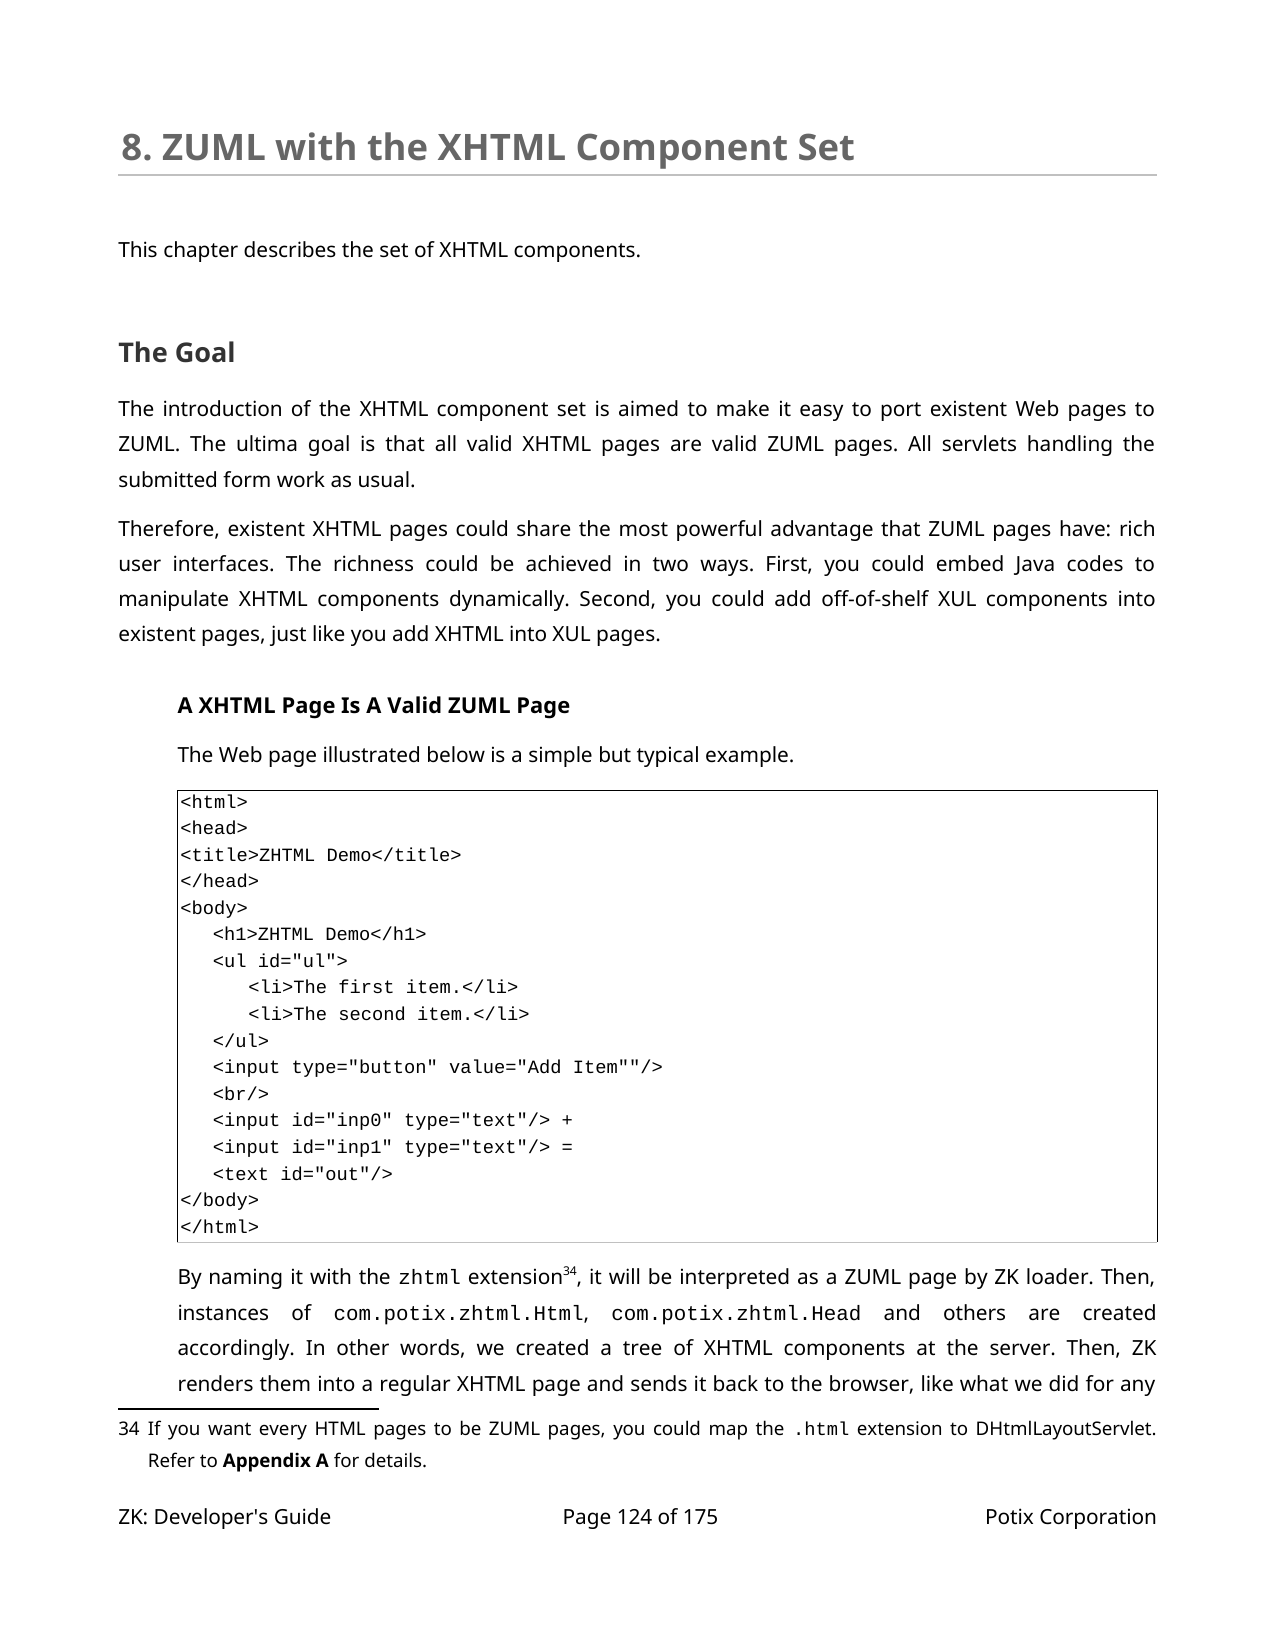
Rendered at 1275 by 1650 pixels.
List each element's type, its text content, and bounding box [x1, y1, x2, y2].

text If you want every HTML pages to be ZUML pages, you could map the .html extension to DHtmlLayoutServlet. Refer to Appendix A for details. [118, 1415, 1157, 1473]
text The Web page illustrated below is a simple but typical example. [177, 741, 1157, 769]
text The introduction of the XHTML component set is aimed to make it easy to port existent Web pages to ZUML. The ultima goal is that all valid XHTML pages are valid ZUML pages. All servlets handling the submitted form work as usual. [118, 394, 1157, 493]
text By naming it with the zhtml extension, it will be interpreted as a ZUML page by ZK loader. Then, instances of com.potix.zhtml.Html, com.potix.zhtml.Head and others are created accordingly. In other words, we created a tree of XHTML components at the server. Then, ZK renders them into a regular XHTML page and sends it back to the browser, like what we did for any [177, 1262, 1157, 1397]
subtitle 8. ZUML with the XHTML Component Set [118, 118, 1157, 174]
text Therefore, existent XHTML pages could share the most powerful advantage that ZUML pages have: rich user interfaces. The richness could be achieved in two ways. First, you could embed Java codes to manipulate XHTML components dynamically. Second, you could add off-of-shelf XUL components into existent pages, just like you add XHTML into XUL pages. [118, 514, 1157, 647]
subtitle A XHTML Page Is A Valid ZUML Page [177, 690, 1157, 720]
text This chapter describes the set of XHTML components. [118, 235, 1157, 263]
subtitle The Goal [118, 334, 1157, 371]
text <html> <head> <title>ZHTML Demo</title> </head> <body> <h1>ZHTML Demo</h1> <ul id="ul"> <li>The first item.</li> <li>The second item.</li> </ul> <input type="button" value="Add Item""/> <br/> <input id="inp0" type="text"/> + <input id="inp1" type="text"/> = <text id="out"/> </body> </html> [178, 791, 1157, 1242]
